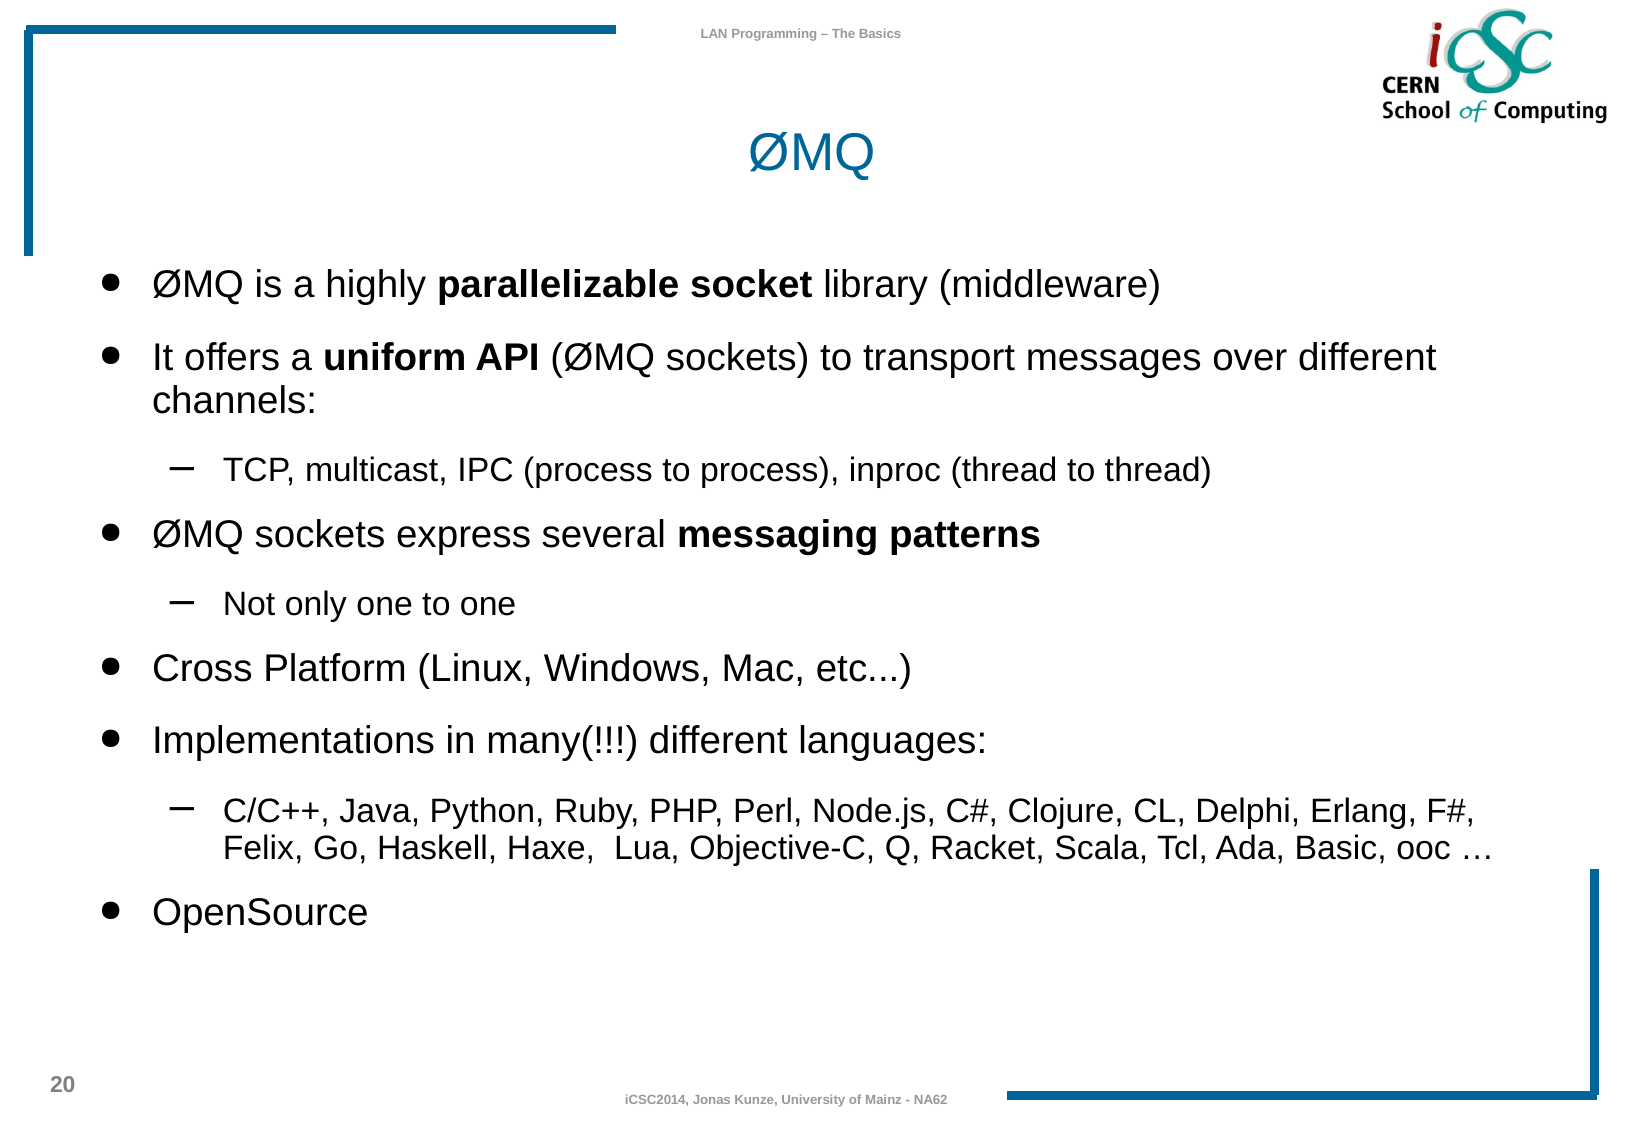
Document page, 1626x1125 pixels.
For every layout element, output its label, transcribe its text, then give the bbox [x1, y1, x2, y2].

title ØMQ [81, 44, 1544, 233]
list ØMQ is a highly parallelizable socket library (middleware) It offers a uniform API (ØMQ sockets) to transport messages over different channels: TCP, multicast, IPC (process to process), inproc (thread to thread) ØMQ sockets express several messaging patterns Not only one to one Cross Platform (Linux, Windows, Mac, etc...) Implementations in many(!!!) different languages: C/C++, Java, Python, Ruby, PHP, Perl, Node.js, C#, Clojure, CL, Delphi, Erlang, F#, Felix, Go, Haskell, Haxe, Lua, Objective-C, Q, Racket, Scala, Tcl, Ada, Basic, ooc … OpenSource [81, 263, 1512, 1051]
picture [1381, 8, 1608, 125]
